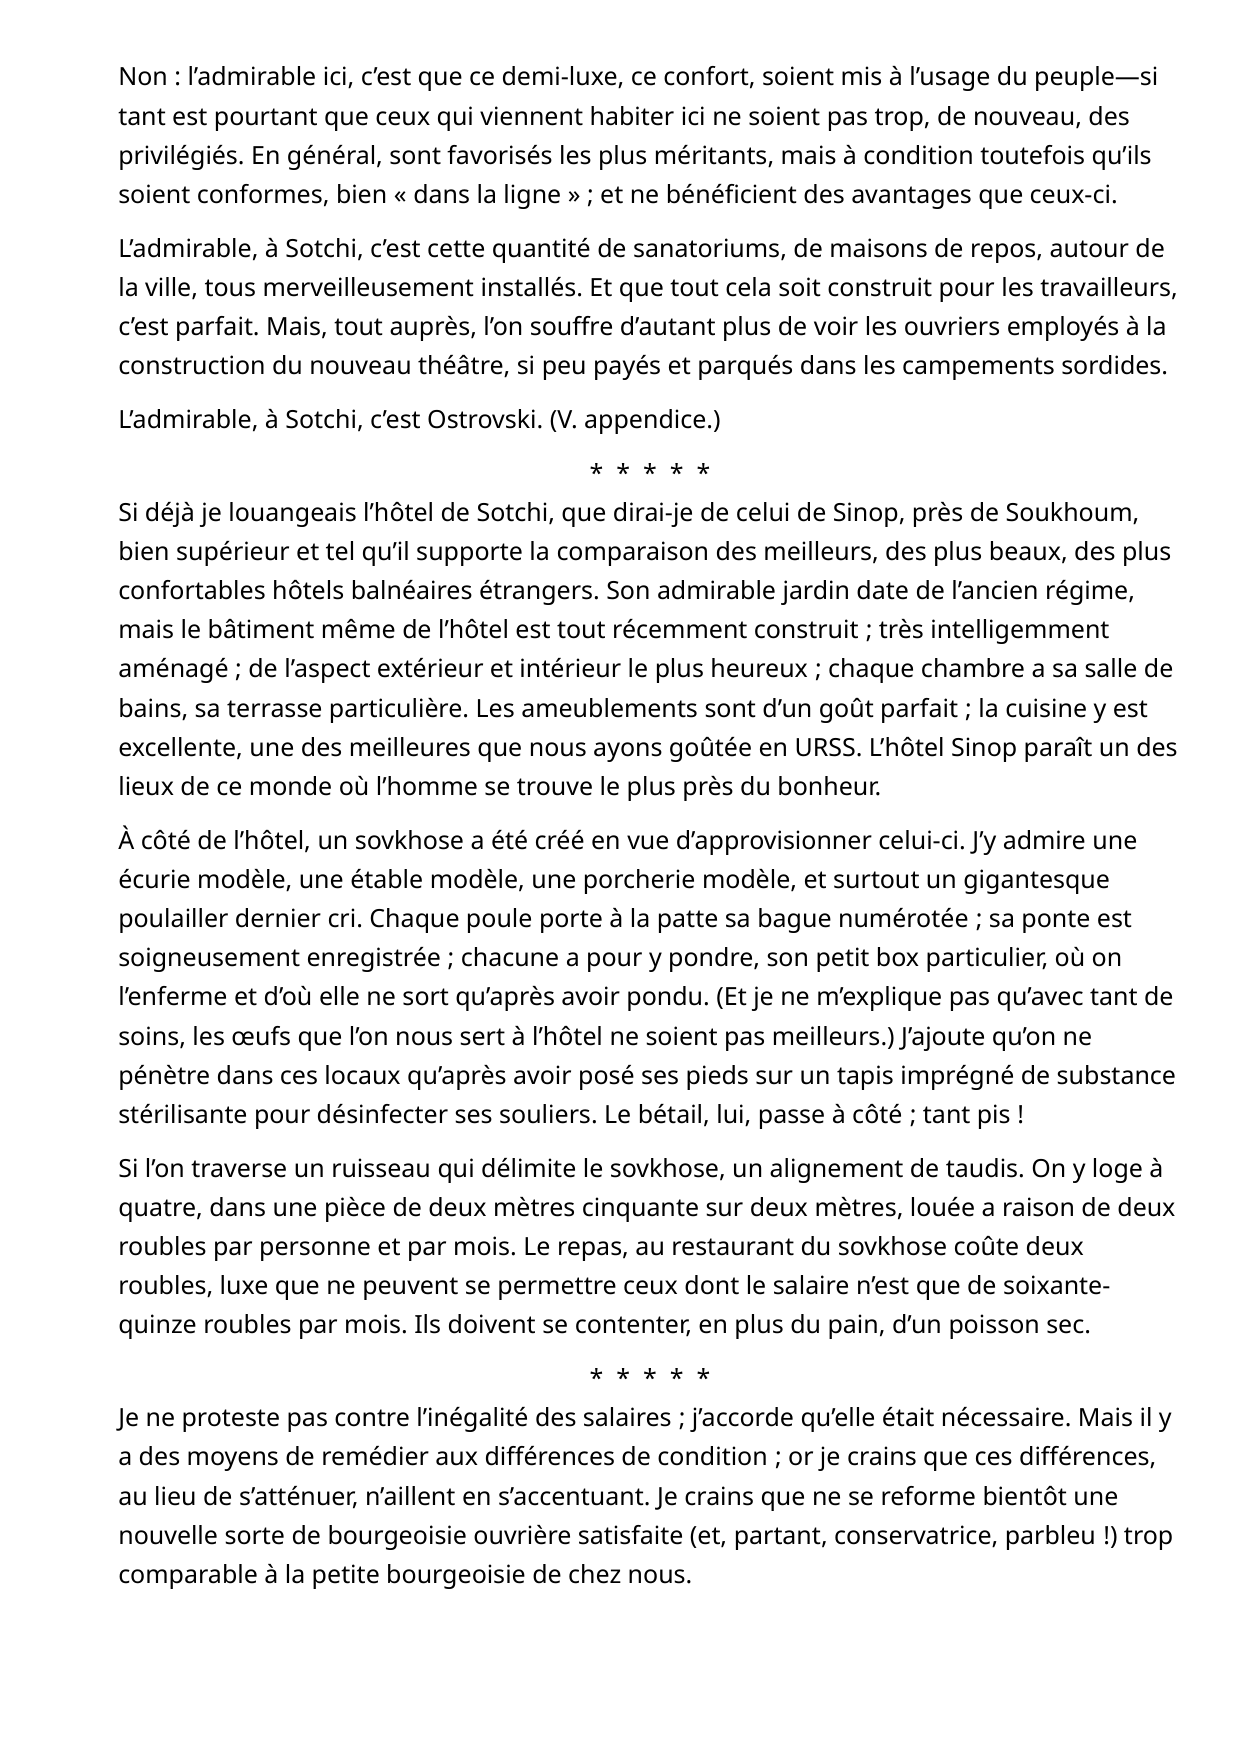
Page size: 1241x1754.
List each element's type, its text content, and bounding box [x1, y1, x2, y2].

text * * * * * [118, 1361, 1181, 1395]
text Si l’on traverse un ruisseau qui délimite le sovkhose, un alignement de taudis. On y loge à quatre, dans une pièce de deux mètres cinquante sur deux mètres, louée a raison de deux roubles par personne et par mois. Le repas, au restaurant du sovkhose coûte deux roubles, luxe que ne peuvent se permettre ceux dont le salaire n’est que de soixante-quinze roubles par mois. Ils doivent se contenter, en plus du pain, d’un poisson sec. [118, 1150, 1181, 1341]
text Je ne proteste pas contre l’inégalité des salaires ; j’accorde qu’elle était nécessaire. Mais il y a des moyens de remédier aux différences de condition ; or je crains que ces différences, au lieu de s’atténuer, n’aillent en s’accentuant. Je crains que ne se reforme bientôt une nouvelle sorte de bourgeoisie ouvrière satisfaite (et, partant, conservatrice, parbleu !) trop comparable à la petite bourgeoisie de chez nous. [118, 1400, 1181, 1591]
text À côté de l’hôtel, un sovkhose a été créé en vue d’approvisionner celui-ci. J’y admire une écurie modèle, une étable modèle, une porcherie modèle, et surtout un gigantesque poulailler dernier cri. Chaque poule porte à la patte sa bague numérotée ; sa ponte est soigneusement enregistrée ; chacune a pour y pondre, son petit box particulier, où on l’enferme et d’où elle ne sort qu’après avoir pondu. (Et je ne m’explique pas qu’avec tant de soins, les œufs que l’on nous sert à l’hôtel ne soient pas meilleurs.) J’ajoute qu’on ne pénètre dans ces locaux qu’après avoir posé ses pieds sur un tapis imprégné de substance stérilisante pour désinfecter ses souliers. Le bétail, lui, passe à côté ; tant pis ! [118, 822, 1181, 1131]
text L’admirable, à Sotchi, c’est Ostrovski. (V. appendice.) [118, 402, 1181, 436]
text * * * * * [118, 455, 1181, 489]
text Si déjà je louangeais l’hôtel de Sotchi, que dirai-je de celui de Sinop, près de Soukhoum, bien supérieur et tel qu’il supporte la comparaison des meilleurs, des plus beaux, des plus confortables hôtels balnéaires étrangers. Son admirable jardin date de l’ancien régime, mais le bâtiment même de l’hôtel est tout récemment construit ; très intelligemment aménagé ; de l’aspect extérieur et intérieur le plus heureux ; chaque chambre a sa salle de bains, sa terrasse particulière. Les ameublements sont d’un goût parfait ; la cuisine y est excellente, une des meilleures que nous ayons goûtée en URSS. L’hôtel Sinop paraît un des lieux de ce monde où l’homme se trouve le plus près du bonheur. [118, 494, 1181, 803]
text L’admirable, à Sotchi, c’est cette quantité de sanatoriums, de maisons de repos, autour de la ville, tous merveilleusement installés. Et que tout cela soit construit pour les travailleurs, c’est parfait. Mais, tout auprès, l’on souffre d’autant plus de voir les ouvriers employés à la construction du nouveau théâtre, si peu payés et parqués dans les campements sordides. [118, 230, 1181, 382]
text Non : l’admirable ici, c’est que ce demi-luxe, ce confort, soient mis à l’usage du peuple—si tant est pourtant que ceux qui viennent habiter ici ne soient pas trop, de nouveau, des privilégiés. En général, sont favorisés les plus méritants, mais à condition toutefois qu’ils soient conformes, bien « dans la ligne » ; et ne bénéficient des avantages que ceux-ci. [118, 59, 1181, 211]
